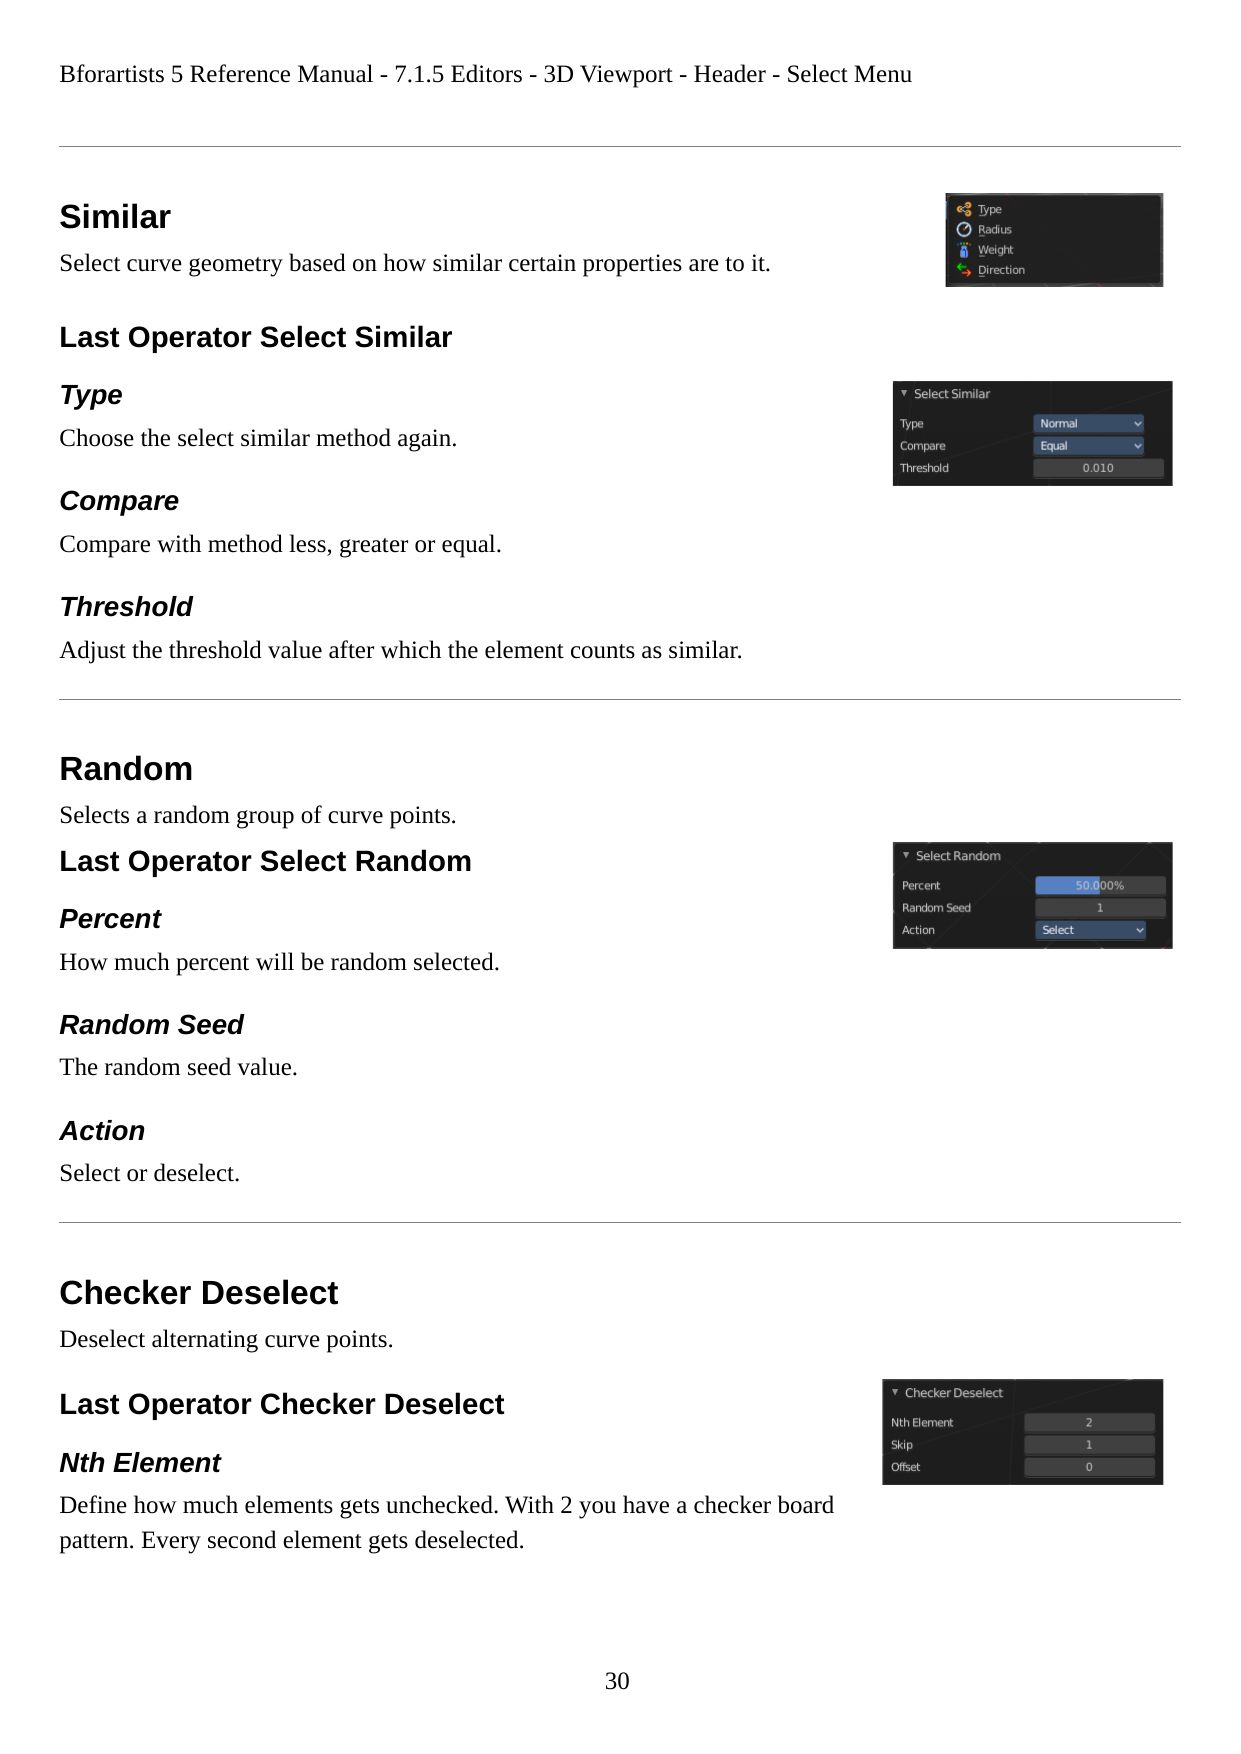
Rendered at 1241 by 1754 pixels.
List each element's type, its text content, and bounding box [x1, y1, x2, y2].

picture [892, 381, 1173, 486]
subtitle Action [59, 1114, 1181, 1146]
subtitle Type [59, 379, 1181, 411]
text Select curve geometry based on how similar certain properties are to it. [59, 248, 945, 277]
picture [882, 1379, 1164, 1485]
subtitle Random [59, 749, 1181, 788]
subtitle Last Operator Select Similar [59, 320, 1181, 354]
text How much percent will be random selected. [59, 947, 1181, 975]
text Choose the select similar method again. [59, 423, 892, 452]
subtitle Last Operator Checker Deselect [59, 1387, 882, 1421]
text The random seed value. [59, 1052, 1181, 1081]
text Deselect alternating curve points. [59, 1324, 1181, 1352]
text Selects a random group of curve points. [59, 800, 1181, 829]
subtitle Percent [59, 902, 892, 934]
subtitle Compare [59, 484, 1181, 516]
subtitle Random Seed [59, 1008, 1181, 1040]
text Compare with method less, greater or equal. [59, 529, 1181, 558]
subtitle Checker Deselect [59, 1272, 1181, 1311]
text Define how much elements gets unchecked. With 2 you have a checker board pattern. Every second element gets deselected. [59, 1490, 1181, 1554]
subtitle Threshold [59, 591, 1181, 622]
subtitle [1164, 1446, 1181, 1478]
text Select or deselect. [59, 1158, 1181, 1187]
subtitle Nth Element [59, 1446, 882, 1478]
subtitle Last Operator Select Random [59, 843, 892, 877]
picture [945, 193, 1164, 287]
subtitle [1164, 197, 1181, 235]
subtitle [1173, 902, 1181, 934]
text Adjust the threshold value after which the element counts as similar. [59, 635, 1181, 664]
subtitle Similar [59, 197, 945, 235]
picture [892, 842, 1173, 949]
